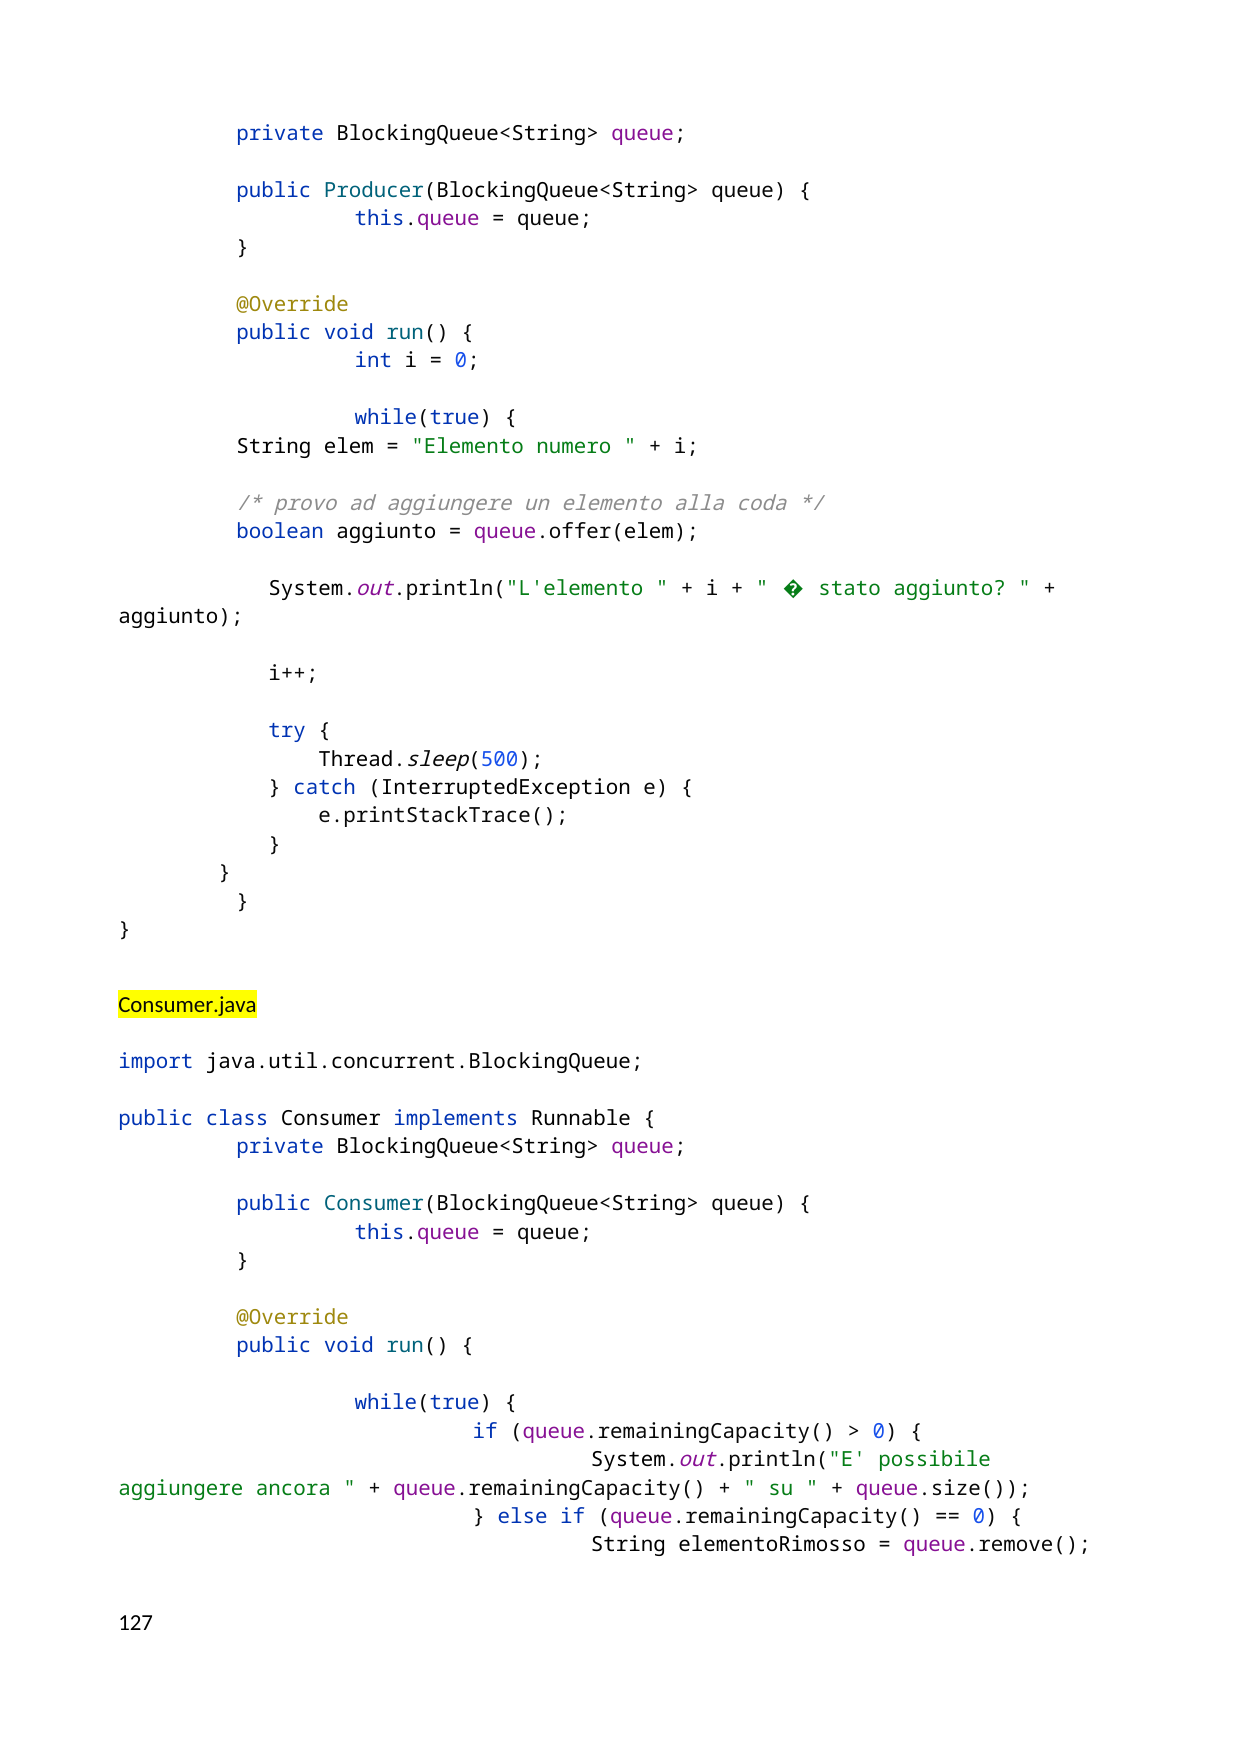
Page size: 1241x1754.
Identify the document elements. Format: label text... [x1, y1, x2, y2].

text private BlockingQueue<String> queue; public Producer(BlockingQueue<String> queue) { this.queue = queue; } @Override public void run() { int i = 0; while(true) { String elem = "Elemento numero " + i; /* provo ad aggiungere un elemento alla coda */ boolean aggiunto = queue.offer(elem); System.out.println("L'elemento " + i + " � stato aggiunto? " + aggiunto); i++; try { Thread.sleep(500); } catch (InterruptedException e) { e.printStackTrace(); } } } } [118, 118, 1122, 943]
text Consumer.java [118, 990, 1122, 1018]
text import java.util.concurrent.BlockingQueue; public class Consumer implements Runnable { private BlockingQueue<String> queue; public Consumer(BlockingQueue<String> queue) { this.queue = queue; } @Override public void run() { while(true) { if (queue.remainingCapacity() > 0) { System.out.println("E' possibile aggiungere ancora " + queue.remainingCapacity() + " su " + queue.size()); } else if (queue.remainingCapacity() == 0) { String elementoRimosso = queue.remove(); [118, 1046, 1122, 1558]
